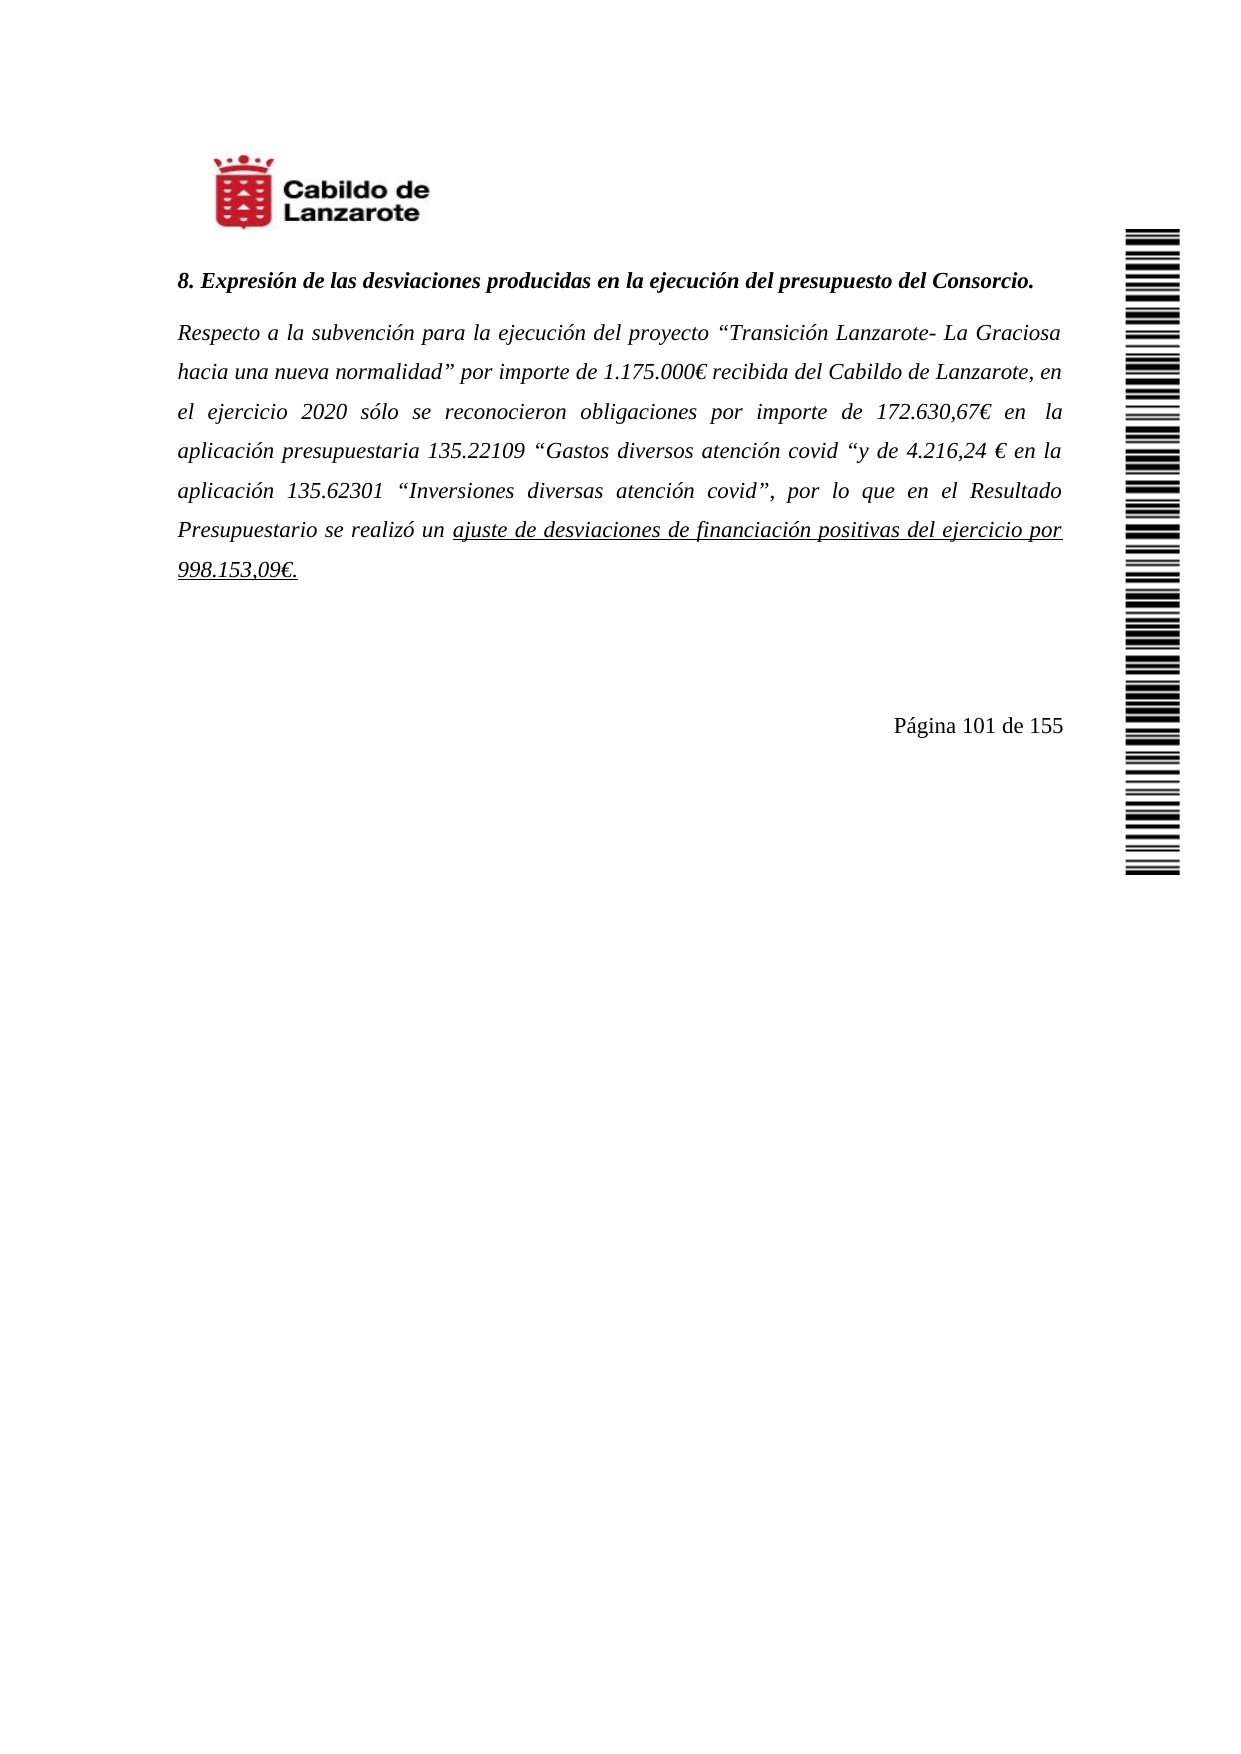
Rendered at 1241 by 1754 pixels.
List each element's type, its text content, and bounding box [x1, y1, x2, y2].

picture [1125, 229, 1180, 875]
subtitle Expresión de las desviaciones producidas en la ejecución del presupuesto del Consorcio. [177, 268, 1125, 294]
text Página 101 de 155 [37, 712, 1063, 739]
text Respecto a la subvención para la ejecución del proyecto “Transición Lanzarote- La Graciosa hacia una nueva normalidad” por importe de 1.175.000€ recibida del Cabildo de Lanzarote, en el ejercicio 2020 sólo se reconocieron obligaciones por importe de 172.630,67€ en la aplicación presupuestaria 135.22109 “Gastos diversos atención covid “y de 4.216,24 € en la aplicación 135.62301 “Inversiones diversas atención covid”, por lo que en el Resultado Presupuestario se realizó un ajuste de desviaciones de financiación positivas del ejercicio por 998.153,09€. [177, 319, 1062, 582]
picture [212, 151, 431, 230]
